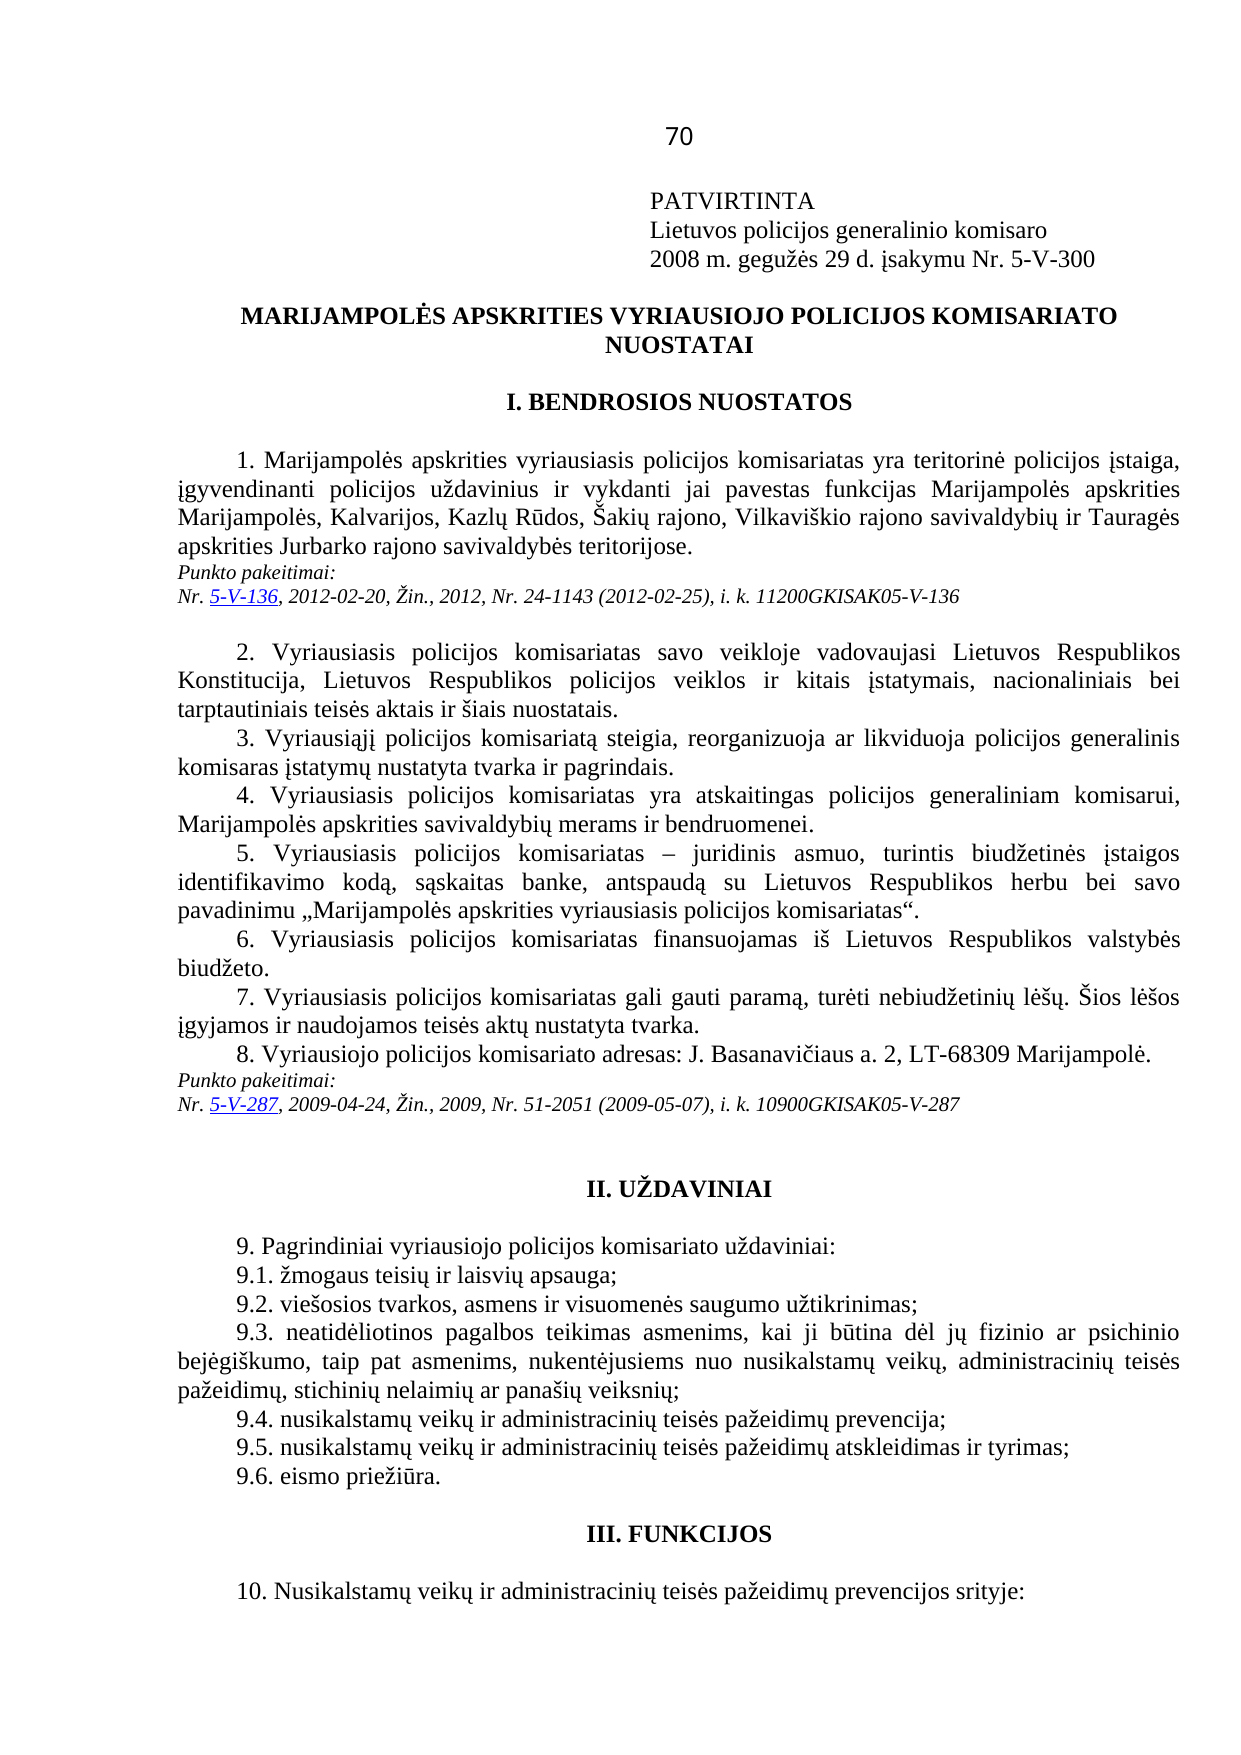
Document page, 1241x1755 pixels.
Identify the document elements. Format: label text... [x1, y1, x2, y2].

text Nr. 5-V-136, 2012-02-20, Žin., 2012, Nr. 24-1143 (2012-02-25), i. k. 11200GKISAK05-V-136 [177, 584, 1181, 608]
text 5. Vyriausiasis policijos komisariatas – juridinis asmuo, turintis biudžetinės įstaigos identifikavimo kodą, sąskaitas banke, antspaudą su Lietuvos Respublikos herbu bei savo pavadinimu „Marijampolės apskrities vyriausiasis policijos komisariatas“. [177, 838, 1181, 924]
text 1. Marijampolės apskrities vyriausiasis policijos komisariatas yra teritorinė policijos įstaiga, įgyvendinanti policijos uždavinius ir vykdanti jai pavestas funkcijas Marijampolės apskrities Marijampolės, Kalvarijos, Kazlų Rūdos, Šakių rajono, Vilkaviškio rajono savivaldybių ir Tauragės apskrities Jurbarko rajono savivaldybės teritorijose. [177, 445, 1181, 560]
text 9. Pagrindiniai vyriausiojo policijos komisariato uždaviniai: [177, 1231, 1181, 1260]
text 9.3. neatidėliotinos pagalbos teikimas asmenims, kai ji būtina dėl jų fizinio ar psichinio bejėgiškumo, taip pat asmenims, nukentėjusiems nuo nusikalstamų veikų, administracinių teisės pažeidimų, stichinių nelaimių ar panašių veiksnių; [177, 1317, 1181, 1404]
text I. BENDROSIOS NUOSTATOS [177, 387, 1181, 416]
text 9.1. žmogaus teisių ir laisvių apsauga; [177, 1260, 1181, 1289]
text 3. Vyriausiąjį policijos komisariatą steigia, reorganizuoja ar likviduoja policijos generalinis komisaras įstatymų nustatyta tvarka ir pagrindais. [177, 723, 1181, 781]
text Lietuvos policijos generalinio komisaro [649, 215, 1181, 244]
text 9.2. viešosios tvarkos, asmens ir visuomenės saugumo užtikrinimas; [177, 1289, 1181, 1317]
text 9.6. eismo priežiūra. [177, 1461, 1181, 1490]
text 10. Nusikalstamų veikų ir administracinių teisės pažeidimų prevencijos srityje: [177, 1576, 1181, 1605]
text Punkto pakeitimai: [177, 560, 1181, 584]
text Punkto pakeitimai: [177, 1068, 1181, 1092]
text 4. Vyriausiasis policijos komisariatas yra atskaitingas policijos generaliniam komisarui, Marijampolės apskrities savivaldybių merams ir bendruomenei. [177, 781, 1181, 838]
text 6. Vyriausiasis policijos komisariatas finansuojamas iš Lietuvos Respublikos valstybės biudžeto. [177, 924, 1181, 982]
text 7. Vyriausiasis policijos komisariatas gali gauti paramą, turėti nebiudžetinių lėšų. Šios lėšos įgyjamos ir naudojamos teisės aktų nustatyta tvarka. [177, 982, 1181, 1039]
text 2. Vyriausiasis policijos komisariatas savo veikloje vadovaujasi Lietuvos Respublikos Konstitucija, Lietuvos Respublikos policijos veiklos ir kitais įstatymais, nacionaliniais bei tarptautiniais teisės aktais ir šiais nuostatais. [177, 637, 1181, 723]
text 9.4. nusikalstamų veikų ir administracinių teisės pažeidimų prevencija; [177, 1404, 1181, 1432]
text Nr. 5-V-287, 2009-04-24, Žin., 2009, Nr. 51-2051 (2009-05-07), i. k. 10900GKISAK05-V-287 [177, 1092, 1181, 1116]
text 2008 m. gegužės 29 d. įsakymu Nr. 5-V-300 [649, 244, 1181, 272]
text 8. Vyriausiojo policijos komisariato adresas: J. Basanavičiaus a. 2, LT-68309 Marijampolė. [177, 1039, 1181, 1068]
text III. FUNKCIJOS [177, 1519, 1181, 1547]
text II. UŽDAVINIAI [177, 1174, 1181, 1202]
text PATVIRTINTA [177, 186, 1181, 215]
text MARIJAMPOLĖS APSKRITIES VYRIAUSIOJO POLICIJOS KOMISARIATO NUOSTATAI [177, 301, 1181, 359]
text 9.5. nusikalstamų veikų ir administracinių teisės pažeidimų atskleidimas ir tyrimas; [177, 1432, 1181, 1461]
